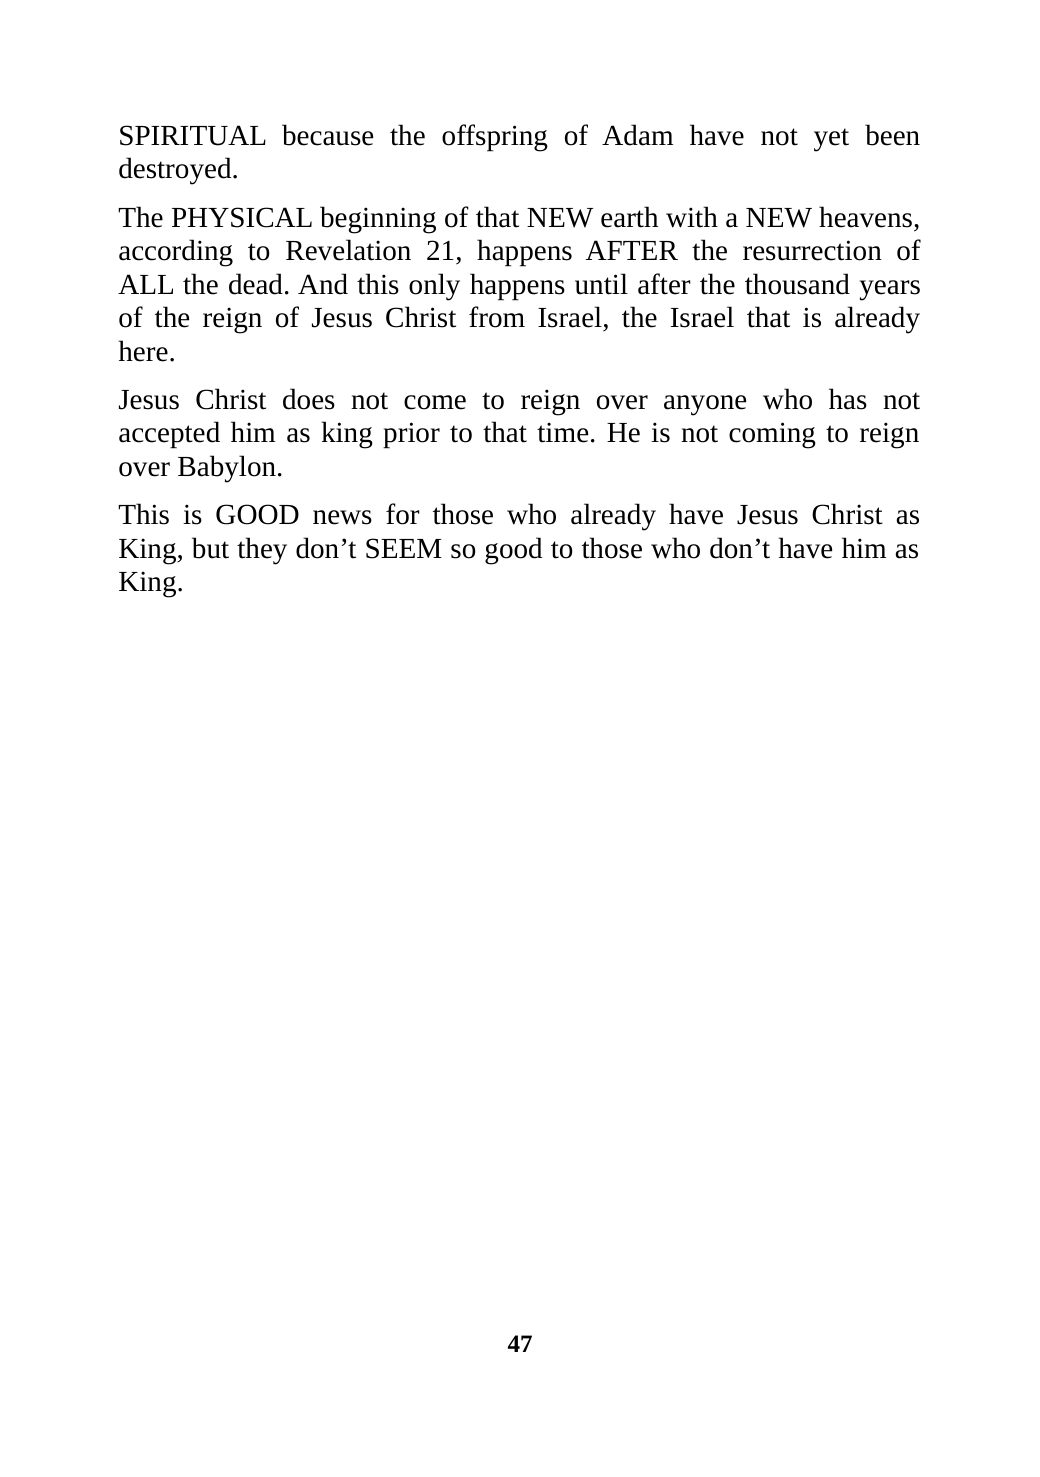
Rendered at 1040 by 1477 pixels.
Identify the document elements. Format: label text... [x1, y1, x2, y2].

text The PHYSICAL beginning of that NEW earth with a NEW heavens, according to Revelation 21, happens AFTER the resurrection of ALL the dead. And this only happens until after the thousand years of the reign of Jesus Christ from Israel, the Israel that is already here. [118, 200, 921, 367]
text SPIRITUAL because the offspring of Adam have not yet been destroyed. [118, 118, 921, 185]
text Jesus Christ does not come to reign over anyone who has not accepted him as king prior to that time. He is not coming to reign over Babylon. [118, 382, 921, 483]
text This is GOOD news for those who already have Jesus Christ as King, but they don’t SEEM so good to those who don’t have him as King. [118, 497, 921, 598]
